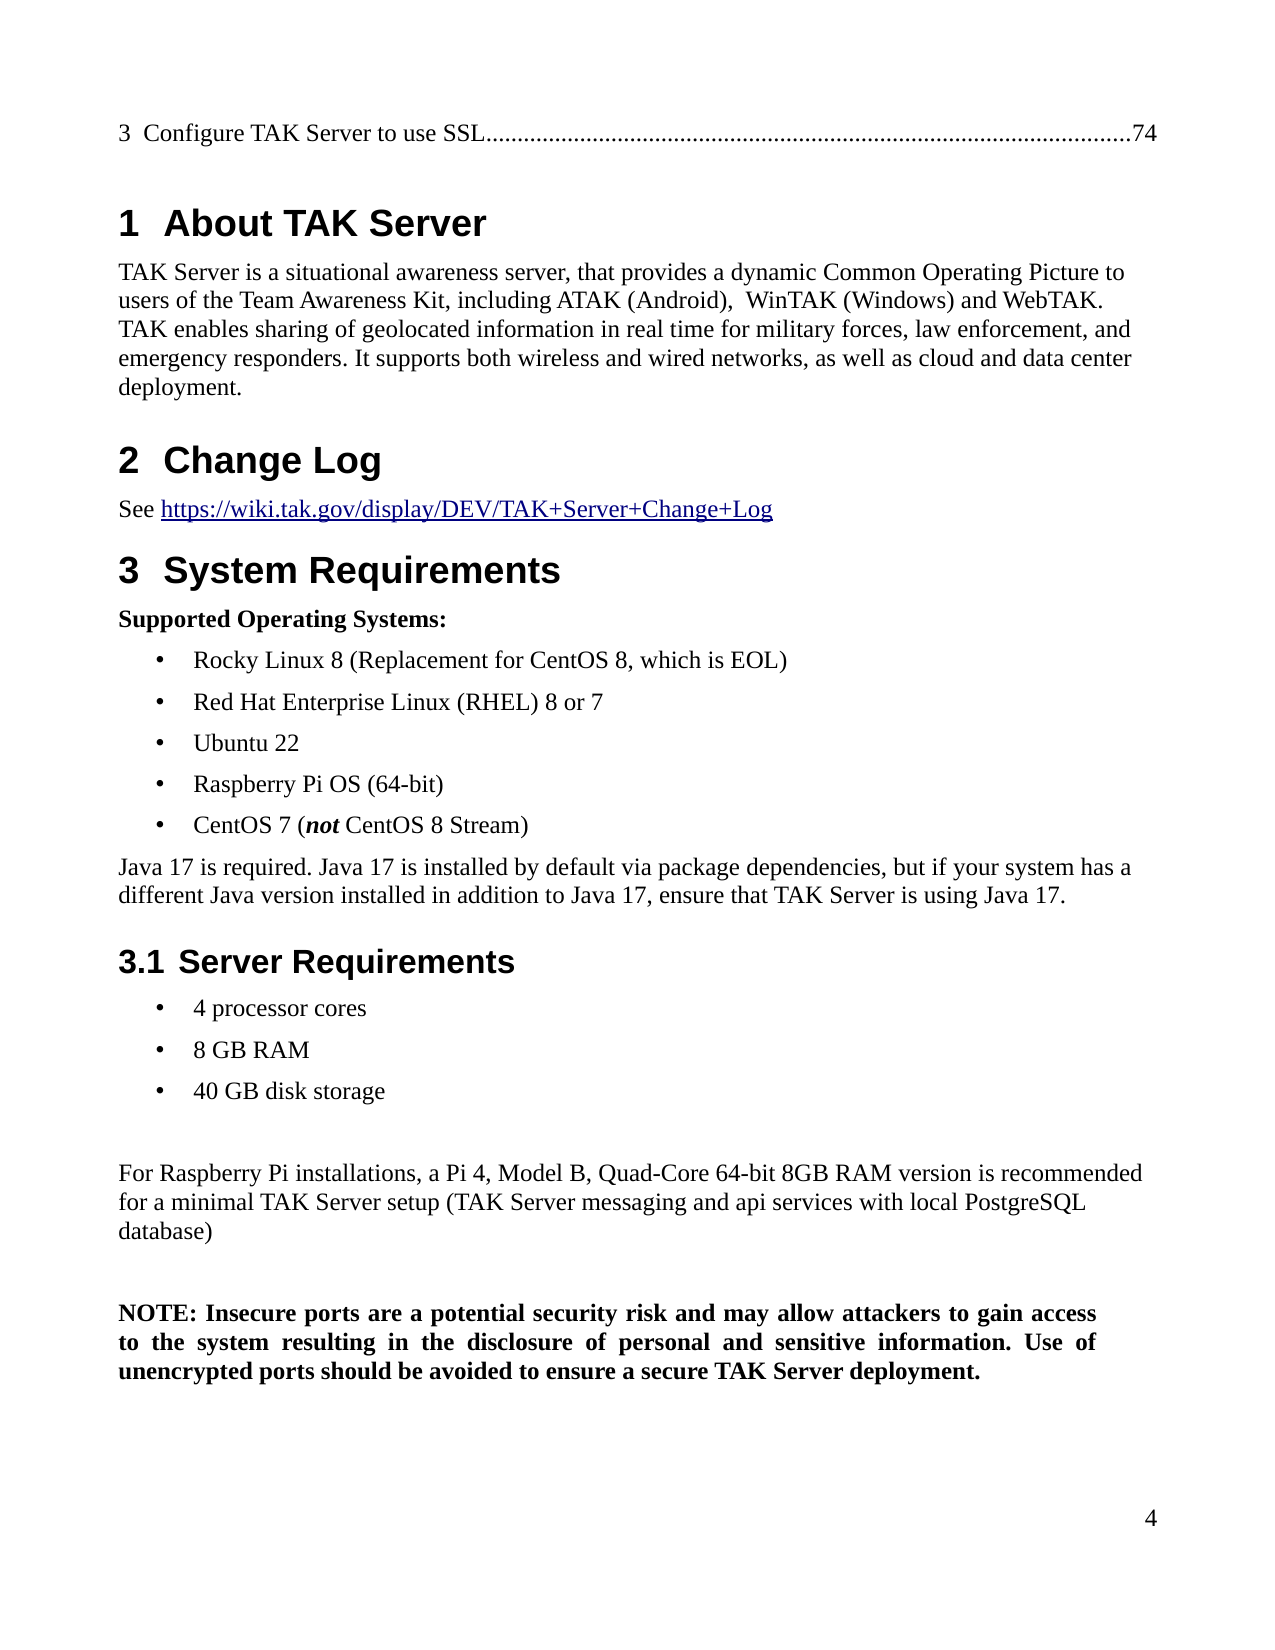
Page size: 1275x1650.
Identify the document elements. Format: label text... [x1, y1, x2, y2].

text Supported Operating Systems: [118, 604, 1157, 633]
subtitle Change Log [118, 438, 1157, 482]
text Java 17 is required. Java 17 is installed by default via package dependencies, but if your system has a different Java version installed in addition to Java 17, ensure that TAK Server is using Java 17. [118, 852, 1157, 909]
list CentOS 7 (not CentOS 8 Stream) [156, 810, 1157, 839]
list Red Hat Enterprise Linux (RHEL) 8 or 7 [156, 687, 1157, 715]
text TAK Server is a situational awareness server, that provides a dynamic Common Operating Picture to users of the Team Awareness Kit, including ATAK (Android), WinTAK (Windows) and WebTAK. TAK enables sharing of geolocated information in real time for military forces, law enforcement, and emergency responders. It supports both wireless and wired networks, as well as cloud and data center deployment. [118, 257, 1157, 401]
subtitle System Requirements [118, 548, 1157, 592]
subtitle Server Requirements [118, 942, 1157, 981]
list Ubuntu 22 [156, 728, 1157, 757]
list Raspberry Pi OS (64-bit) [156, 769, 1157, 798]
subtitle About TAK Server [118, 201, 1157, 244]
text NOTE: Insecure ports are a potential security risk and may allow attackers to gain access to the system resulting in the disclosure of personal and sensitive information. Use of unencrypted ports should be avoided to ensure a secure TAK Server deployment. [118, 1298, 1098, 1385]
list 40 GB disk storage [156, 1076, 1157, 1105]
text 3 Configure TAK Server to use SSL 74 [118, 118, 1157, 147]
text See https://wiki.tak.gov/display/DEV/TAK+Server+Change+Log [118, 494, 1157, 523]
list Rocky Linux 8 (Replacement for CentOS 8, which is EOL) [156, 645, 1157, 674]
list 4 processor cores [156, 993, 1157, 1022]
list 8 GB RAM [156, 1035, 1157, 1063]
text For Raspberry Pi installations, a Pi 4, Model B, Quad-Core 64-bit 8GB RAM version is recommended for a minimal TAK Server setup (TAK Server messaging and api services with local PostgreSQL database) [118, 1158, 1157, 1245]
